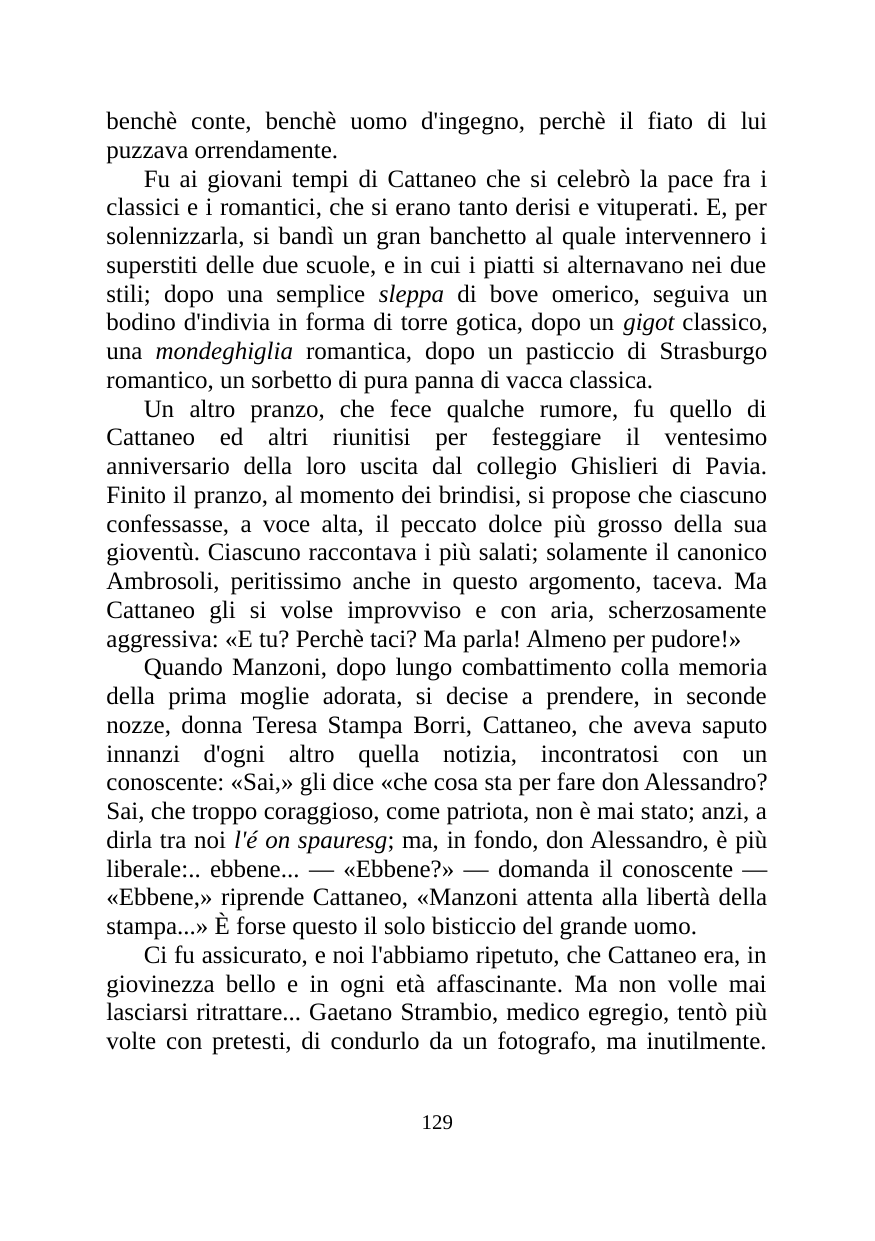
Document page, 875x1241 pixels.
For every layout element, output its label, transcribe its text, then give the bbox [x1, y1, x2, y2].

text Fu ai giovani tempi di Cattaneo che si celebrò la pace fra i classici e i romantici, che si erano tanto derisi e vituperati. E, per solennizzarla, si bandì un gran banchetto al quale intervennero i superstiti delle due scuole, e in cui i piatti si alternavano nei due stili; dopo una semplice sleppa di bove omerico, seguiva un bodino d'indivia in forma di torre gotica, dopo un gigot classico, una mondeghiglia romantica, dopo un pasticcio di Strasburgo romantico, un sorbetto di pura panna di vacca classica. [106, 164, 768, 394]
text Un altro pranzo, che fece qualche rumore, fu quello di Cattaneo ed altri riunitisi per festeggiare il ventesimo anniversario della loro uscita dal collegio Ghislieri di Pavia. Finito il pranzo, al momento dei brindisi, si propose che ciascuno confessasse, a voce alta, il peccato dolce più grosso della sua gioventù. Ciascuno raccontava i più salati; solamente il canonico Ambrosoli, peritissimo anche in questo argomento, taceva. Ma Cattaneo gli si volse improvviso e con aria, scherzosamente aggressiva: «E tu? Perchè taci? Ma parla! Almeno per pudore!» [106, 394, 768, 652]
text Quando Manzoni, dopo lungo combattimento colla memoria della prima moglie adorata, si decise a prendere, in seconde nozze, donna Teresa Stampa Borri, Cattaneo, che aveva saputo innanzi d'ogni altro quella notizia, incontratosi con un conoscente: «Sai,» gli dice «che cosa sta per fare don Alessandro? Sai, che troppo coraggioso, come patriota, non è mai stato; anzi, a dirla tra noi l'é on spauresg; ma, in fondo, don Alessandro, è più liberale:.. ebbene... — «Ebbene?» — domanda il conoscente — «Ebbene,» riprende Cattaneo, «Manzoni attenta alla libertà della stampa...» È forse questo il solo bisticcio del grande uomo. [106, 652, 768, 940]
text benchè conte, benchè uomo d'ingegno, perchè il fiato di lui puzzava orrendamente. [106, 106, 768, 164]
text Ci fu assicurato, e noi l'abbiamo ripetuto, che Cattaneo era, in giovinezza bello e in ogni età affascinante. Ma non volle mai lasciarsi ritrattare... Gaetano Strambio, medico egregio, tentò più volte con pretesti, di condurlo da un fotografo, ma inutilmente. [106, 940, 768, 1055]
